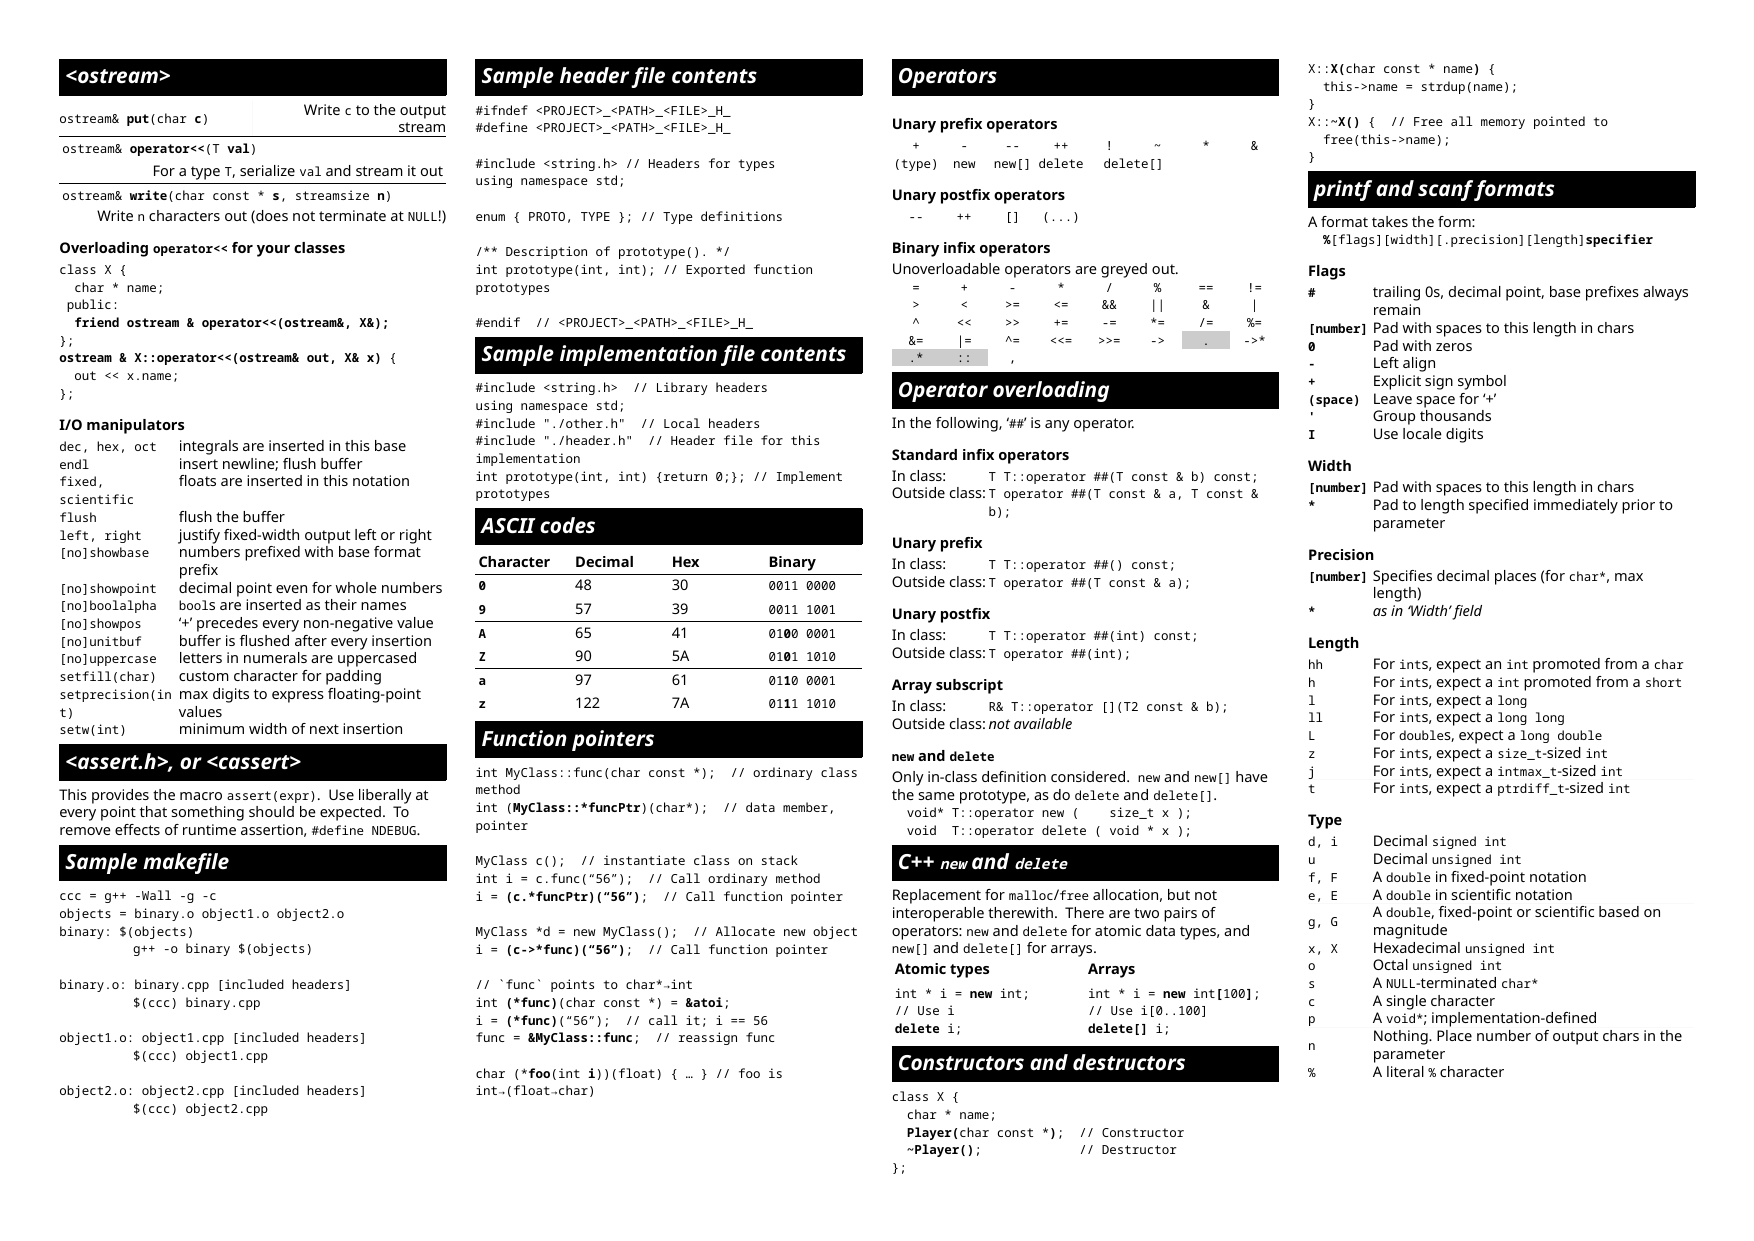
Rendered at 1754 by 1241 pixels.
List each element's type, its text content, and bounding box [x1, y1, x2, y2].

text objects = binary.o object1.o object2.o [59, 904, 446, 922]
text } [1308, 148, 1695, 165]
table_cell 41 [669, 622, 765, 644]
text X::~X() { // Free all memory pointed to [1308, 112, 1695, 130]
table_cell 0100 0001 [765, 622, 862, 644]
table_cell a [475, 669, 572, 692]
table_header Pad with spaces to this length in chars [1373, 479, 1694, 496]
table_cell ll [1308, 709, 1373, 726]
text // `func` points to char*→int [475, 975, 862, 993]
table_header - [988, 278, 1037, 296]
table_header In class: [892, 556, 988, 573]
subtitle C++ new and delete [893, 846, 1278, 880]
subtitle Operators [893, 60, 1278, 95]
table_cell Decimal unsigned int [1373, 850, 1694, 868]
table_cell setfill(char) [59, 668, 179, 685]
table_cell l [1308, 691, 1373, 709]
table_header Decimal signed int [1373, 833, 1694, 850]
table_cell I [1308, 425, 1373, 443]
text #endif // <PROJECT>_<PATH>_<FILE>_H_ [475, 313, 862, 331]
table_cell T operator ##(T const & a); [988, 573, 1278, 591]
table_cell 0011 0000 [765, 575, 862, 597]
table_cell % [1308, 1063, 1373, 1081]
text ~Player(); // Destructor [892, 1141, 1278, 1158]
text int (MyClass::*funcPtr)(char*); // data member, pointer [475, 798, 862, 834]
table_cell x, X [1308, 939, 1373, 957]
table_cell %= [1230, 313, 1278, 331]
table_header Decimal [572, 550, 669, 574]
subtitle Overloading operator<< for your classes [59, 225, 446, 260]
subtitle Unary prefix [892, 520, 1278, 556]
table_cell f, F [1308, 868, 1373, 886]
table_cell setprecision(int) [59, 685, 179, 721]
table_header Character [475, 550, 572, 574]
table_cell && [1085, 296, 1133, 313]
table_header [1182, 207, 1230, 225]
text #include "./other.h" // Local headers [475, 414, 862, 432]
table_cell || [1133, 296, 1182, 313]
table_cell custom character for padding [179, 668, 446, 685]
subtitle Binary infix operators [892, 225, 1278, 260]
table_cell Pad with zeros [1373, 337, 1694, 354]
text using namespace std; [475, 172, 862, 189]
table_cell * [1308, 496, 1373, 532]
table_cell ^ [892, 313, 940, 331]
table_cell A literal % character [1373, 1063, 1694, 1081]
table_cell [1085, 349, 1133, 366]
table_cell * [1308, 603, 1373, 620]
text X::X(char const * name) { [1308, 59, 1695, 77]
text In the following, ‘##’ is any operator. [892, 414, 1278, 432]
table_cell 0 [475, 575, 572, 597]
text This provides the macro assert(expr). Use liberally at every point that something should be expected. To remove effects of runtime assertion, #define NDEBUG. [59, 786, 446, 839]
table_header T T::operator ##(T const & b) const; [988, 467, 1278, 485]
text int prototype(int, int); // Exported function prototypes [475, 260, 862, 296]
subtitle I/O manipulators [59, 402, 446, 437]
table_cell j [1308, 762, 1373, 779]
table_cell [1182, 349, 1230, 366]
subtitle Unary prefix operators [892, 101, 1278, 136]
table_cell justify fixed-width output left or right [179, 526, 446, 543]
text public: [59, 296, 446, 313]
subtitle Sample implementation file contents [476, 338, 862, 373]
table_cell 5A [669, 645, 765, 668]
table_cell 0110 0001 [765, 669, 862, 692]
text friend ostream & operator<<(ostream&, X&); [59, 313, 446, 331]
table_header Arrays [1085, 958, 1278, 981]
table_cell 61 [669, 669, 765, 692]
table_cell 7A [669, 692, 765, 715]
table_cell flush [59, 508, 179, 526]
table_header integrals are inserted in this base [179, 437, 446, 455]
subtitle Operator overloading [893, 373, 1278, 408]
table_header In class: [892, 467, 988, 485]
table_cell Nothing. Place number of output chars in the parameter [1373, 1028, 1694, 1063]
table_cell Pad with spaces to this length in chars [1373, 319, 1694, 337]
table_cell A NULL-terminated char* [1373, 974, 1694, 992]
table_cell 90 [572, 645, 669, 668]
table_cell insert newline; flush buffer [179, 455, 446, 473]
subtitle Constructors and destructors [893, 1047, 1278, 1081]
table_cell 97 [572, 669, 669, 692]
table_cell For ints, expect a size_t-sized int [1373, 744, 1694, 762]
table_cell T operator ##(T const & a, T const & b); [988, 485, 1278, 520]
table_cell [1182, 154, 1230, 172]
table_cell 57 [572, 597, 669, 621]
table_cell -> [1133, 331, 1182, 349]
table_cell [number] [1308, 319, 1373, 337]
text $(ccc) binary.cpp [59, 993, 446, 1011]
table_cell floats are inserted in this notation [179, 473, 446, 508]
text object1.o: object1.cpp [included headers] [59, 1028, 446, 1046]
table_header Hex [669, 550, 765, 574]
table_cell ->* [1230, 331, 1278, 349]
text Replacement for malloc/free allocation, but not interoperable therewith. There are two pairs of operators: new and delete for atomic data types, and new[] and delete[] for arrays. [892, 887, 1278, 957]
table_cell ‘+’ precedes every non-negative value [179, 614, 446, 632]
table_header [1133, 207, 1182, 225]
table_cell setw(int) [59, 721, 179, 738]
text enum { PROTO, TYPE }; // Type definitions [475, 207, 862, 225]
table_cell For ints, expect a int promoted from a short [1373, 673, 1694, 691]
table_header Binary [765, 550, 862, 574]
text i = (*func)(“56”); // call it; i == 56 [475, 1011, 862, 1028]
table_header -- [988, 136, 1037, 154]
table_cell new [940, 154, 988, 172]
table_header ! [1085, 136, 1133, 154]
table_header [] [988, 207, 1036, 225]
subtitle Unary postfix [892, 591, 1278, 626]
subtitle <assert.h>, or <cassert> [60, 745, 446, 780]
text } [1308, 94, 1695, 112]
table_header * [1182, 136, 1230, 154]
table_cell c [1308, 992, 1373, 1010]
subtitle Width [1308, 443, 1695, 478]
text int i = c.func(“56”); // Call ordinary method [475, 869, 862, 887]
table_cell s [1308, 974, 1373, 992]
table_header T T::operator ##(int) const; [988, 626, 1278, 644]
table_cell A double in scientific notation [1373, 886, 1694, 903]
table_cell [no]unitbuf [59, 632, 179, 650]
table_cell not available [988, 715, 1278, 733]
table_cell A double, fixed-point or scientific based on magnitude [1373, 904, 1694, 939]
text #include "./header.h" // Header file for this implementation [475, 432, 862, 467]
table_cell . [1182, 331, 1230, 349]
table_cell 65 [572, 622, 669, 644]
table_cell Octal unsigned int [1373, 957, 1694, 974]
table_cell /= [1182, 313, 1230, 331]
table_cell p [1308, 1010, 1373, 1027]
subtitle Sample header file contents [476, 60, 862, 95]
table_cell |= [940, 331, 988, 349]
table_cell [no]showbase [59, 544, 179, 579]
table_cell Group thousands [1373, 408, 1694, 425]
table_cell T operator ##(int); [988, 644, 1278, 662]
table_cell u [1308, 850, 1373, 868]
table_cell numbers prefixed with base format prefix [179, 544, 446, 579]
table_cell .* [892, 349, 940, 366]
text char * name; [892, 1105, 1278, 1123]
table_cell , [988, 349, 1037, 366]
table_cell A void*; implementation-defined [1373, 1010, 1694, 1027]
table_cell bools are inserted as their names [179, 597, 446, 614]
table_header & [1230, 136, 1278, 154]
text MyClass *d = new MyClass(); // Allocate new object [475, 922, 862, 940]
table_cell 0101 1010 [765, 645, 862, 668]
table_header In class: [892, 697, 988, 715]
table_cell e, E [1308, 886, 1373, 903]
table_cell z [1308, 744, 1373, 762]
table_cell Use locale digits [1373, 425, 1694, 443]
table_cell as in ‘Width’ field [1373, 603, 1694, 620]
table_cell Leave space for ‘+’ [1373, 390, 1694, 408]
table_cell ' [1308, 408, 1373, 425]
text char * name; [59, 278, 446, 296]
table_cell z [475, 692, 572, 715]
table_cell endl [59, 455, 179, 473]
text func = &MyClass::func; // reassign func [475, 1028, 862, 1046]
table_cell For ints, expect a long [1373, 691, 1694, 709]
table_cell Outside class: [892, 485, 988, 520]
text g++ -o binary $(objects) [59, 940, 446, 957]
table_header (...) [1036, 207, 1085, 225]
text int MyClass::func(char const *); // ordinary class method [475, 763, 862, 798]
text #include <string.h> // Headers for types [475, 154, 862, 172]
subtitle Type [1308, 797, 1695, 833]
table_cell *= [1133, 313, 1182, 331]
table_header = [892, 278, 940, 296]
text ccc = g++ -Wall -g -c [59, 887, 446, 904]
table_header Atomic types [892, 958, 1085, 981]
table_cell + [1308, 372, 1373, 390]
subtitle Length [1308, 620, 1695, 656]
table_header != [1230, 278, 1278, 296]
table_cell >>= [1085, 331, 1133, 349]
text i = (c.*funcPtr)(“56”); // Call function pointer [475, 887, 862, 904]
table_header ostream& put(char c) [59, 101, 252, 136]
text int (*func)(char const *) = &atoi; [475, 993, 862, 1011]
table_cell max digits to express floating-point values [179, 685, 446, 721]
table_cell [1230, 349, 1278, 366]
table_cell 122 [572, 692, 669, 715]
text void T::operator delete ( void * x ); [892, 821, 1278, 839]
table_cell Hexadecimal unsigned int [1373, 939, 1694, 957]
text $(ccc) object1.cpp [59, 1046, 446, 1064]
table_cell 0111 1010 [765, 692, 862, 715]
table_cell Left align [1373, 355, 1694, 372]
table_cell += [1037, 313, 1085, 331]
text free(this->name); [1308, 130, 1695, 148]
table_cell -= [1085, 313, 1133, 331]
table_header Specifies decimal places (for char*, max length) [1373, 567, 1694, 602]
table_cell letters in numerals are uppercased [179, 650, 446, 667]
table_header ++ [1037, 136, 1085, 154]
table_cell t [1308, 780, 1373, 797]
table_cell A double in fixed-point notation [1373, 868, 1694, 886]
subtitle Flags [1308, 248, 1695, 284]
text Only in-class definition considered. new and new[] have the same prototype, as do delete and delete[]. [892, 768, 1278, 803]
text using namespace std; [475, 396, 862, 414]
text class X { [59, 260, 446, 278]
table_header + [940, 278, 988, 296]
text Unoverloadable operators are greyed out. [892, 260, 1278, 278]
table_cell & [1182, 296, 1230, 313]
text }; [59, 384, 446, 402]
table_cell 30 [669, 575, 765, 597]
table_cell A [475, 622, 572, 644]
table_header [1085, 207, 1133, 225]
table_header R& T::operator [](T2 const & b); [988, 697, 1278, 715]
subtitle Unary postfix operators [892, 172, 1278, 207]
table_cell ostream& write(char const * s, streamsize n) [59, 184, 446, 207]
text MyClass c(); // instantiate class on stack [475, 851, 862, 869]
table_header dec, hex, oct [59, 437, 179, 455]
table_cell > [892, 296, 940, 313]
table_cell (type) [892, 154, 940, 172]
subtitle Precision [1308, 532, 1695, 567]
table_header For ints, expect an int promoted from a char [1373, 656, 1694, 673]
text ostream & X::operator<<(ostream& out, X& x) { [59, 349, 446, 366]
table_cell g, G [1308, 904, 1373, 939]
table_cell [1230, 154, 1278, 172]
table_cell For doubles, expect a long double [1373, 726, 1694, 744]
table_cell For ints, expect a ptrdiff_t-sized int [1373, 780, 1694, 797]
text #define <PROJECT>_<PATH>_<FILE>_H_ [475, 118, 862, 136]
table_cell int * i = new int[100]; // Use i[0..100] delete[] i; [1085, 981, 1278, 1040]
table_cell Write n characters out (does not terminate at NULL!) [59, 207, 446, 225]
table_cell <= [1037, 296, 1085, 313]
text this->name = strdup(name); [1308, 77, 1695, 94]
table_cell << [940, 313, 988, 331]
table_header / [1085, 278, 1133, 296]
table_cell < [940, 296, 988, 313]
table_cell :: [940, 349, 988, 366]
subtitle <ostream> [60, 60, 446, 95]
text i = (c->*func)(“56”); // Call function pointer [475, 940, 862, 958]
table_header [number] [1308, 479, 1373, 496]
text %[flags][width][.precision][length]specifier [1308, 231, 1695, 248]
text A format takes the form: [1308, 213, 1695, 231]
table_cell new[] [988, 154, 1037, 172]
table_cell Outside class: [892, 644, 988, 662]
subtitle Sample makefile [60, 846, 446, 880]
table_cell [no]showpoint [59, 579, 179, 597]
text int prototype(int, int) {return 0;}; // Implement prototypes [475, 467, 862, 502]
text object2.o: object2.cpp [included headers] [59, 1081, 446, 1099]
table_header + [892, 136, 940, 154]
text /** Description of prototype(). */ [475, 242, 862, 260]
table_header Write c to the output stream [253, 101, 446, 136]
table_cell For ints, expect a intmax_t-sized int [1373, 762, 1694, 779]
table_cell n [1308, 1028, 1373, 1063]
subtitle new and delete [892, 733, 1278, 768]
table_cell For a type T, serialize val and stream it out [59, 160, 446, 183]
text #ifndef <PROJECT>_<PATH>_<FILE>_H_ [475, 101, 862, 118]
table_cell | [1230, 296, 1278, 313]
table_cell [1037, 349, 1085, 366]
subtitle ASCII codes [476, 510, 862, 544]
text class X { [892, 1087, 1278, 1105]
table_cell Explicit sign symbol [1373, 372, 1694, 390]
table_header == [1182, 278, 1230, 296]
text #include <string.h> // Library headers [475, 378, 862, 396]
text char (*foo(int i))(float) { … } // foo is int→(float→char) [475, 1064, 862, 1099]
table_cell Outside class: [892, 573, 988, 591]
table_cell [no]showpos [59, 614, 179, 632]
table_cell A single character [1373, 992, 1694, 1010]
table_cell [1133, 349, 1182, 366]
table_cell minimum width of next insertion [179, 721, 446, 738]
table_cell &= [892, 331, 940, 349]
table_cell ostream& operator<<(T val) [59, 137, 446, 160]
table_cell - [1308, 355, 1373, 372]
table_cell flush the buffer [179, 508, 446, 526]
table_header * [1037, 278, 1085, 296]
table_cell delete[] [1085, 154, 1182, 172]
table_cell [no]boolalpha [59, 597, 179, 614]
text }; [892, 1158, 1278, 1176]
subtitle Array subscript [892, 662, 1278, 697]
table_cell L [1308, 726, 1373, 744]
table_cell left, right [59, 526, 179, 543]
table_cell 48 [572, 575, 669, 597]
table_header - [940, 136, 988, 154]
subtitle Function pointers [476, 722, 862, 757]
table_header [number] [1308, 567, 1373, 602]
text Player(char const *); // Constructor [892, 1123, 1278, 1141]
table_header -- [892, 207, 940, 225]
table_header [1230, 207, 1278, 225]
table_cell 9 [475, 597, 572, 621]
table_cell delete [1037, 154, 1085, 172]
table_header hh [1308, 656, 1373, 673]
table_cell (space) [1308, 390, 1373, 408]
table_cell 0 [1308, 337, 1373, 354]
table_cell 0011 1001 [765, 597, 862, 621]
table_cell Outside class: [892, 715, 988, 733]
table_cell <<= [1037, 331, 1085, 349]
table_header trailing 0s, decimal point, base prefixes always remain [1373, 284, 1694, 319]
table_cell ^= [988, 331, 1037, 349]
table_cell For ints, expect a long long [1373, 709, 1694, 726]
table_cell Z [475, 645, 572, 668]
table_header ++ [940, 207, 988, 225]
table_header d, i [1308, 833, 1373, 850]
table_cell 39 [669, 597, 765, 621]
table_cell int * i = new int; // Use i delete i; [892, 981, 1085, 1040]
table_cell fixed, scientific [59, 473, 179, 508]
subtitle printf and scanf formats [1309, 172, 1695, 207]
text binary.o: binary.cpp [included headers] [59, 975, 446, 993]
text void* T::operator new ( size_t x ); [892, 803, 1278, 821]
table_header In class: [892, 626, 988, 644]
table_cell Pad to length specified immediately prior to parameter [1373, 496, 1694, 532]
table_cell buffer is flushed after every insertion [179, 632, 446, 650]
table_cell >> [988, 313, 1037, 331]
table_header T T::operator ##() const; [988, 556, 1278, 573]
table_cell [no]uppercase [59, 650, 179, 667]
table_cell o [1308, 957, 1373, 974]
table_header % [1133, 278, 1182, 296]
table_header # [1308, 284, 1373, 319]
text $(ccc) object2.cpp [59, 1099, 446, 1117]
table_cell >= [988, 296, 1037, 313]
table_header ~ [1133, 136, 1182, 154]
text }; [59, 331, 446, 349]
subtitle Standard infix operators [892, 432, 1278, 467]
text out << x.name; [59, 366, 446, 384]
table_cell decimal point even for whole numbers [179, 579, 446, 597]
table_cell h [1308, 673, 1373, 691]
text binary: $(objects) [59, 922, 446, 940]
